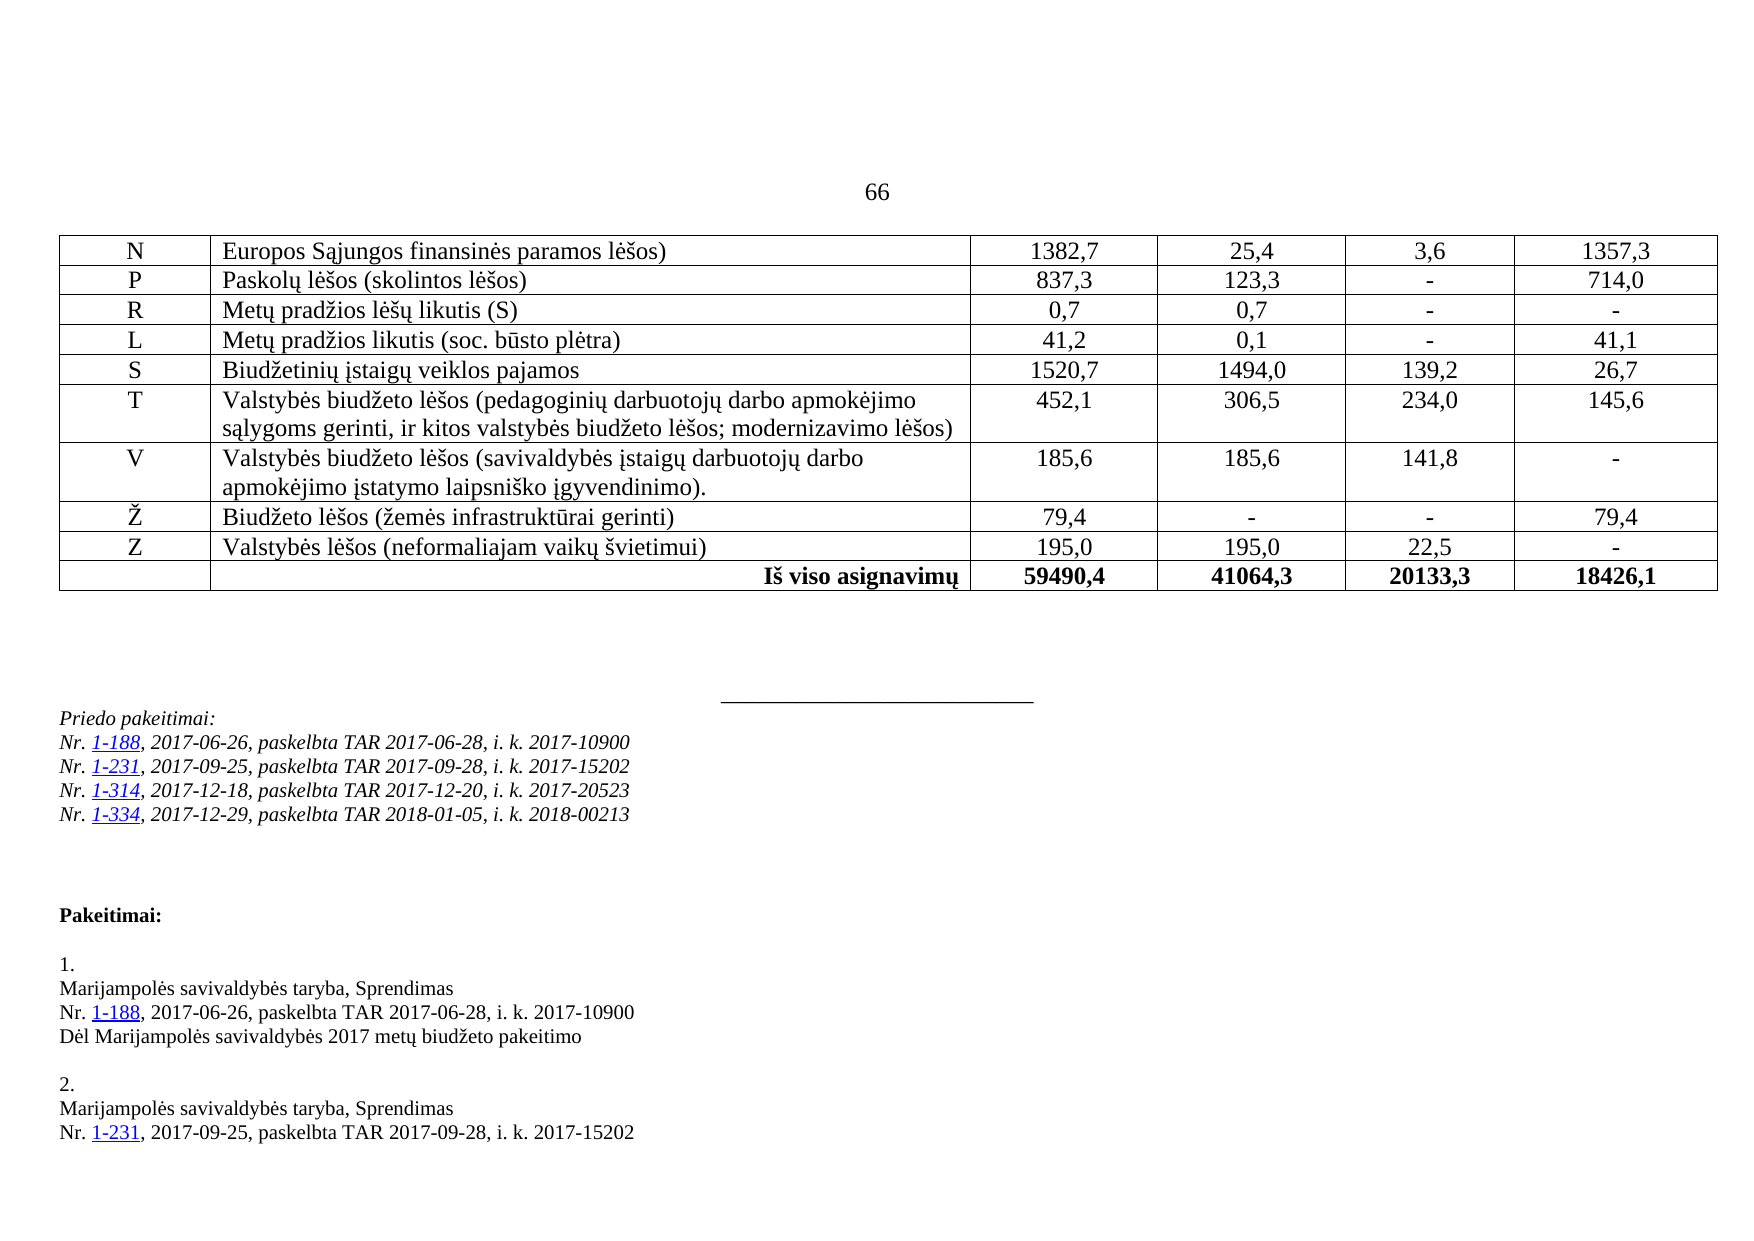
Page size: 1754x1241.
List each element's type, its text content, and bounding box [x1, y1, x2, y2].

text Marijampolės savivaldybės taryba, Sprendimas [59, 976, 1695, 999]
text Dėl Marijampolės savivaldybės 2017 metų biudžeto pakeitimo [59, 1024, 1695, 1048]
table_cell R [60, 295, 210, 324]
table_cell 234,0 [1346, 385, 1514, 442]
table_cell [60, 561, 210, 590]
text Priedo pakeitimai: [59, 706, 1695, 730]
table_cell 714,0 [1515, 266, 1717, 294]
table_cell Iš viso asignavimų [211, 561, 970, 590]
table_cell - [1346, 295, 1514, 324]
text Nr. 1-188, 2017-06-26, paskelbta TAR 2017-06-28, i. k. 2017-10900 [59, 999, 1695, 1024]
table_cell Ž [60, 502, 210, 531]
table_cell 25,4 [1158, 236, 1345, 264]
table_cell 185,6 [971, 443, 1157, 501]
table_cell Europos Sąjungos finansinės paramos lėšos) [211, 236, 970, 264]
table_cell 41,2 [971, 325, 1157, 354]
text Nr. 1-334, 2017-12-29, paskelbta TAR 2018-01-05, i. k. 2018-00213 [59, 802, 1695, 826]
text 1. [59, 951, 1695, 976]
table_cell 20133,3 [1346, 561, 1514, 590]
table_cell Metų pradžios lėšų likutis (S) [211, 295, 970, 324]
text Nr. 1-231, 2017-09-25, paskelbta TAR 2017-09-28, i. k. 2017-15202 [59, 1120, 1695, 1144]
text 2. [59, 1072, 1695, 1096]
text Nr. 1-188, 2017-06-26, paskelbta TAR 2017-06-28, i. k. 2017-10900 [59, 730, 1695, 754]
table_cell 41,1 [1515, 325, 1717, 354]
text Nr. 1-314, 2017-12-18, paskelbta TAR 2017-12-20, i. k. 2017-20523 [59, 778, 1695, 802]
table_cell L [60, 325, 210, 354]
table_cell 1494,0 [1158, 355, 1345, 384]
table_cell 26,7 [1515, 355, 1717, 384]
table_cell - [1515, 443, 1717, 501]
table_cell 452,1 [971, 385, 1157, 442]
text Nr. 1-231, 2017-09-25, paskelbta TAR 2017-09-28, i. k. 2017-15202 [59, 754, 1695, 778]
table_cell Biudžeto lėšos (žemės infrastruktūrai gerinti) [211, 502, 970, 531]
table_cell 79,4 [1515, 502, 1717, 531]
table_cell P [60, 266, 210, 294]
table_cell - [1346, 325, 1514, 354]
table_cell 59490,4 [971, 561, 1157, 590]
table_cell 1357,3 [1515, 236, 1717, 264]
table_cell Valstybės biudžeto lėšos (pedagoginių darbuotojų darbo apmokėjimo sąlygoms gerinti, ir kitos valstybės biudžeto lėšos; modernizavimo lėšos) [211, 385, 970, 442]
table_cell 18426,1 [1515, 561, 1717, 590]
table_cell 22,5 [1346, 532, 1514, 560]
text Pakeitimai: [59, 903, 1695, 927]
table_cell Valstybės lėšos (neformaliajam vaikų švietimui) [211, 532, 970, 560]
table_cell 3,6 [1346, 236, 1514, 264]
table_cell S [60, 355, 210, 384]
table_cell Biudžetinių įstaigų veiklos pajamos [211, 355, 970, 384]
table_cell Valstybės biudžeto lėšos (savivaldybės įstaigų darbuotojų darbo apmokėjimo įstatymo laipsniško įgyvendinimo). [211, 443, 970, 501]
table_cell - [1158, 502, 1345, 531]
table_cell 41064,3 [1158, 561, 1345, 590]
table_cell - [1515, 295, 1717, 324]
table_cell 1520,7 [971, 355, 1157, 384]
table_cell 141,8 [1346, 443, 1514, 501]
table_cell T [60, 385, 210, 442]
table_cell N [60, 236, 210, 264]
table_cell 0,1 [1158, 325, 1345, 354]
table_cell 123,3 [1158, 266, 1345, 294]
table_cell 79,4 [971, 502, 1157, 531]
table_cell 195,0 [971, 532, 1157, 560]
table_cell 185,6 [1158, 443, 1345, 501]
table_cell V [60, 443, 210, 501]
table_cell 139,2 [1346, 355, 1514, 384]
table_cell 837,3 [971, 266, 1157, 294]
table_cell Paskolų lėšos (skolintos lėšos) [211, 266, 970, 294]
text Marijampolės savivaldybės taryba, Sprendimas [59, 1096, 1695, 1120]
table_cell Z [60, 532, 210, 560]
table_cell - [1515, 532, 1717, 560]
table_cell 195,0 [1158, 532, 1345, 560]
table_cell - [1346, 502, 1514, 531]
table_cell 0,7 [1158, 295, 1345, 324]
table_cell - [1346, 266, 1514, 294]
text _________________________ [59, 677, 1695, 706]
table_cell Metų pradžios likutis (soc. būsto plėtra) [211, 325, 970, 354]
table_cell 0,7 [971, 295, 1157, 324]
table_cell 145,6 [1515, 385, 1717, 442]
table_cell 1382,7 [971, 236, 1157, 264]
table_cell 306,5 [1158, 385, 1345, 442]
